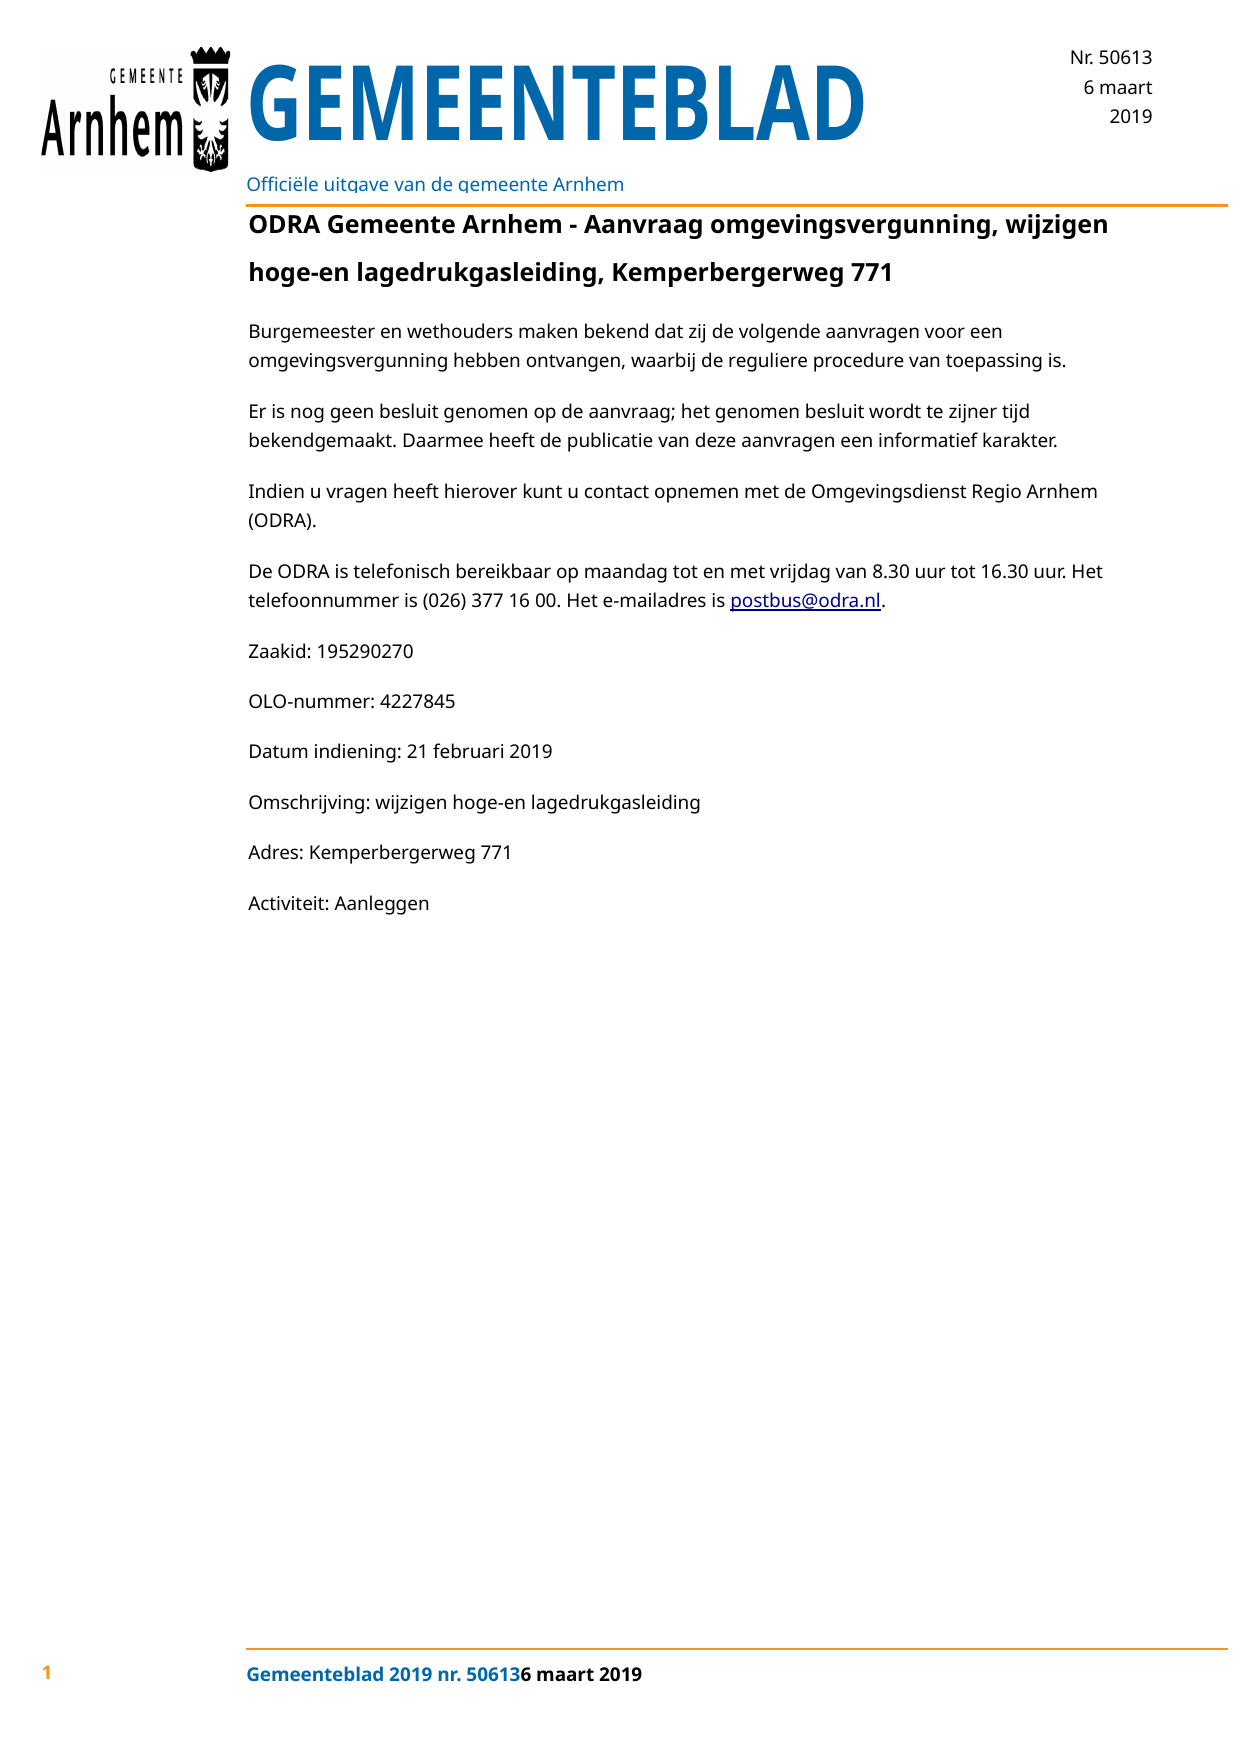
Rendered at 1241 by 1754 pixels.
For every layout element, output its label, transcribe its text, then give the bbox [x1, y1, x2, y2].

text Omschrijving: wijzigen hoge-en lagedrukgasleiding [248, 789, 1152, 815]
picture [41, 47, 231, 172]
text Datum indiening: 21 februari 2019 [248, 739, 1152, 764]
text Activiteit: Aanleggen [248, 890, 1152, 916]
text Zaakid: 195290270 [248, 638, 1152, 664]
text OLO-nummer: 4227845 [248, 688, 1152, 714]
text Burgemeester en wethouders maken bekend dat zij de volgende aanvragen voor een omgevingsvergunning hebben ontvangen, waarbij de reguliere procedure van toepassing is. [248, 318, 1152, 373]
text Er is nog geen besluit genomen op de aanvraag; het genomen besluit wordt te zijner tijd bekendgemaakt. Daarmee heeft de publicatie van deze aanvragen een informatief karakter. [248, 398, 1152, 453]
text De ODRA is telefonisch bereikbaar op maandag tot en met vrijdag van 8.30 uur tot 16.30 uur. Het telefoonnummer is (026) 377 16 00. Het e-mailadres is postbus@odra.nl. [248, 558, 1152, 613]
text ODRA Gemeente Arnhem - Aanvraag omgevingsvergunning, wijzigen hoge-en lagedrukgasleiding, Kemperbergerweg 771 [248, 207, 1152, 288]
text Adres: Kemperbergerweg 771 [248, 839, 1152, 865]
text Indien u vragen heeft hierover kunt u contact opnemen met de Omgevingsdienst Regio Arnhem (ODRA). [248, 478, 1152, 533]
